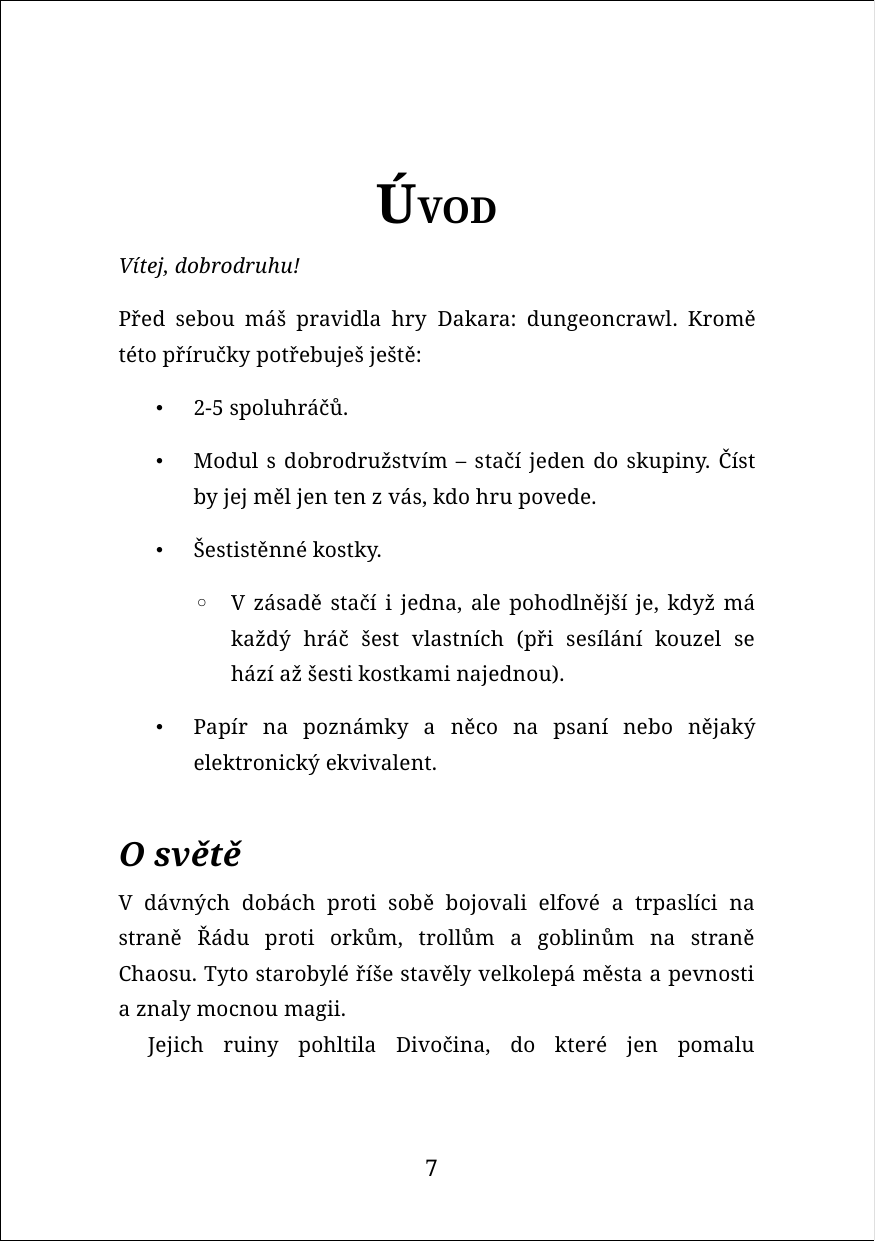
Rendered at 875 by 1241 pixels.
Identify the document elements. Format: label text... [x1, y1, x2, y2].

text Vítej, dobrodruhu! [118, 251, 756, 279]
list 2-5 spoluhráčů. [156, 393, 756, 421]
subtitle O světě [118, 831, 756, 876]
list V⁠ zásadě stačí i⁠ jedna, ale pohodlnější je, když má každý hráč šest vlastních (při sesílání kouzel se hází až šesti kostkami najednou). [193, 588, 756, 688]
list Modul s dobrodružstvím – stačí jeden do skupiny. Číst by jej měl jen ten z vás, kdo hru povede. [156, 446, 756, 510]
subtitle Úvod [118, 166, 756, 239]
text Před sebou máš pravidla hry Dakara: dungeoncrawl. Kromě této příručky potřebuješ ještě: [118, 304, 756, 368]
list Papír na poznámky a⁠ něco na psaní nebo nějaký elektronický ekvivalent. [156, 712, 756, 776]
text V dávných dobách proti sobě bojovali elfové a trpaslíci na straně Řádu proti orkům, trollům a goblinům na straně Chaosu. Tyto starobylé říše stavěly velkolepá města a pevnosti a znaly mocnou magii. Jejich ruiny pohltila Divočina, do které jen pomalu [118, 888, 756, 1058]
list Šestistěnné kostky. [156, 535, 756, 563]
